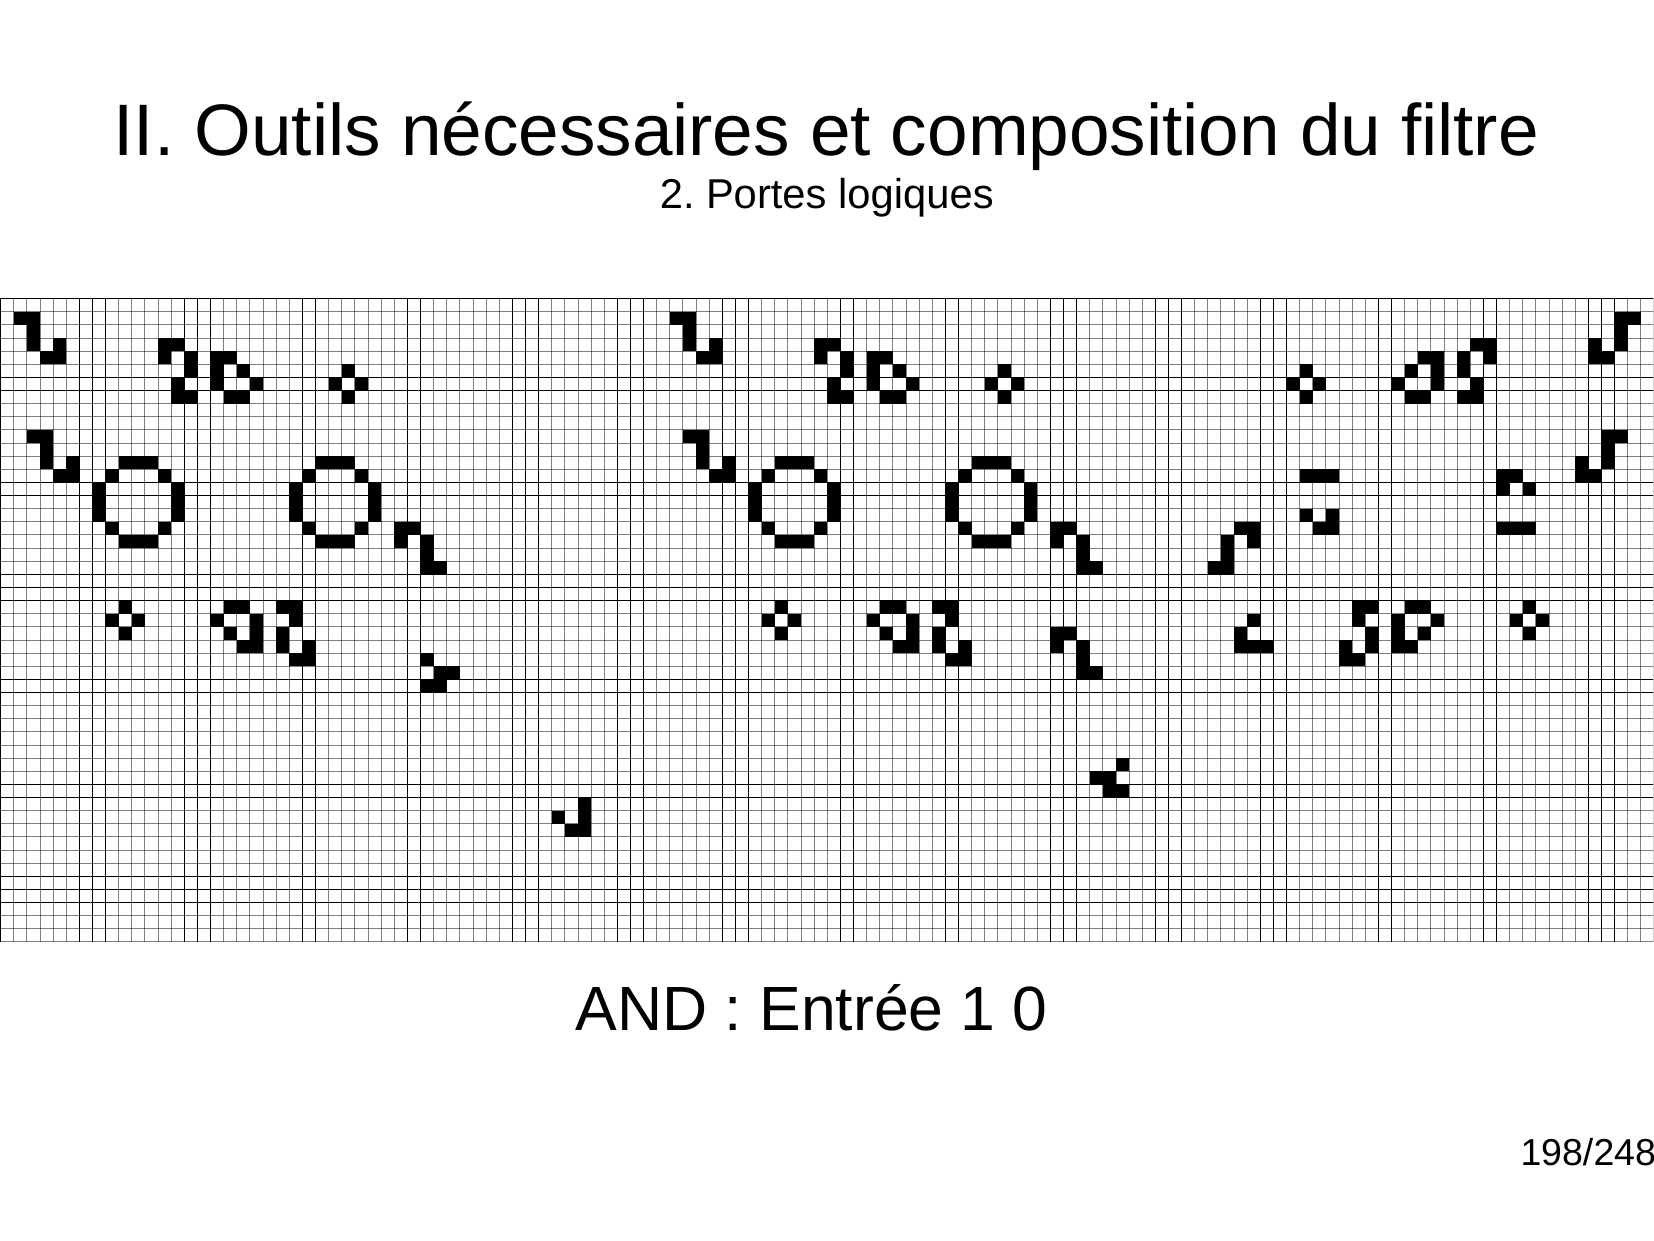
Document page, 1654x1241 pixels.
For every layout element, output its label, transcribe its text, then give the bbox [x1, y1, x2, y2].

title II. Outils nécessaires et composition du filtre 2. Portes logiques [82, 49, 1571, 257]
text_box <number>/248 [1505, 1124, 1654, 1182]
picture [0, 298, 1654, 942]
text_box AND : Entrée 1 0 [561, 966, 1064, 1052]
